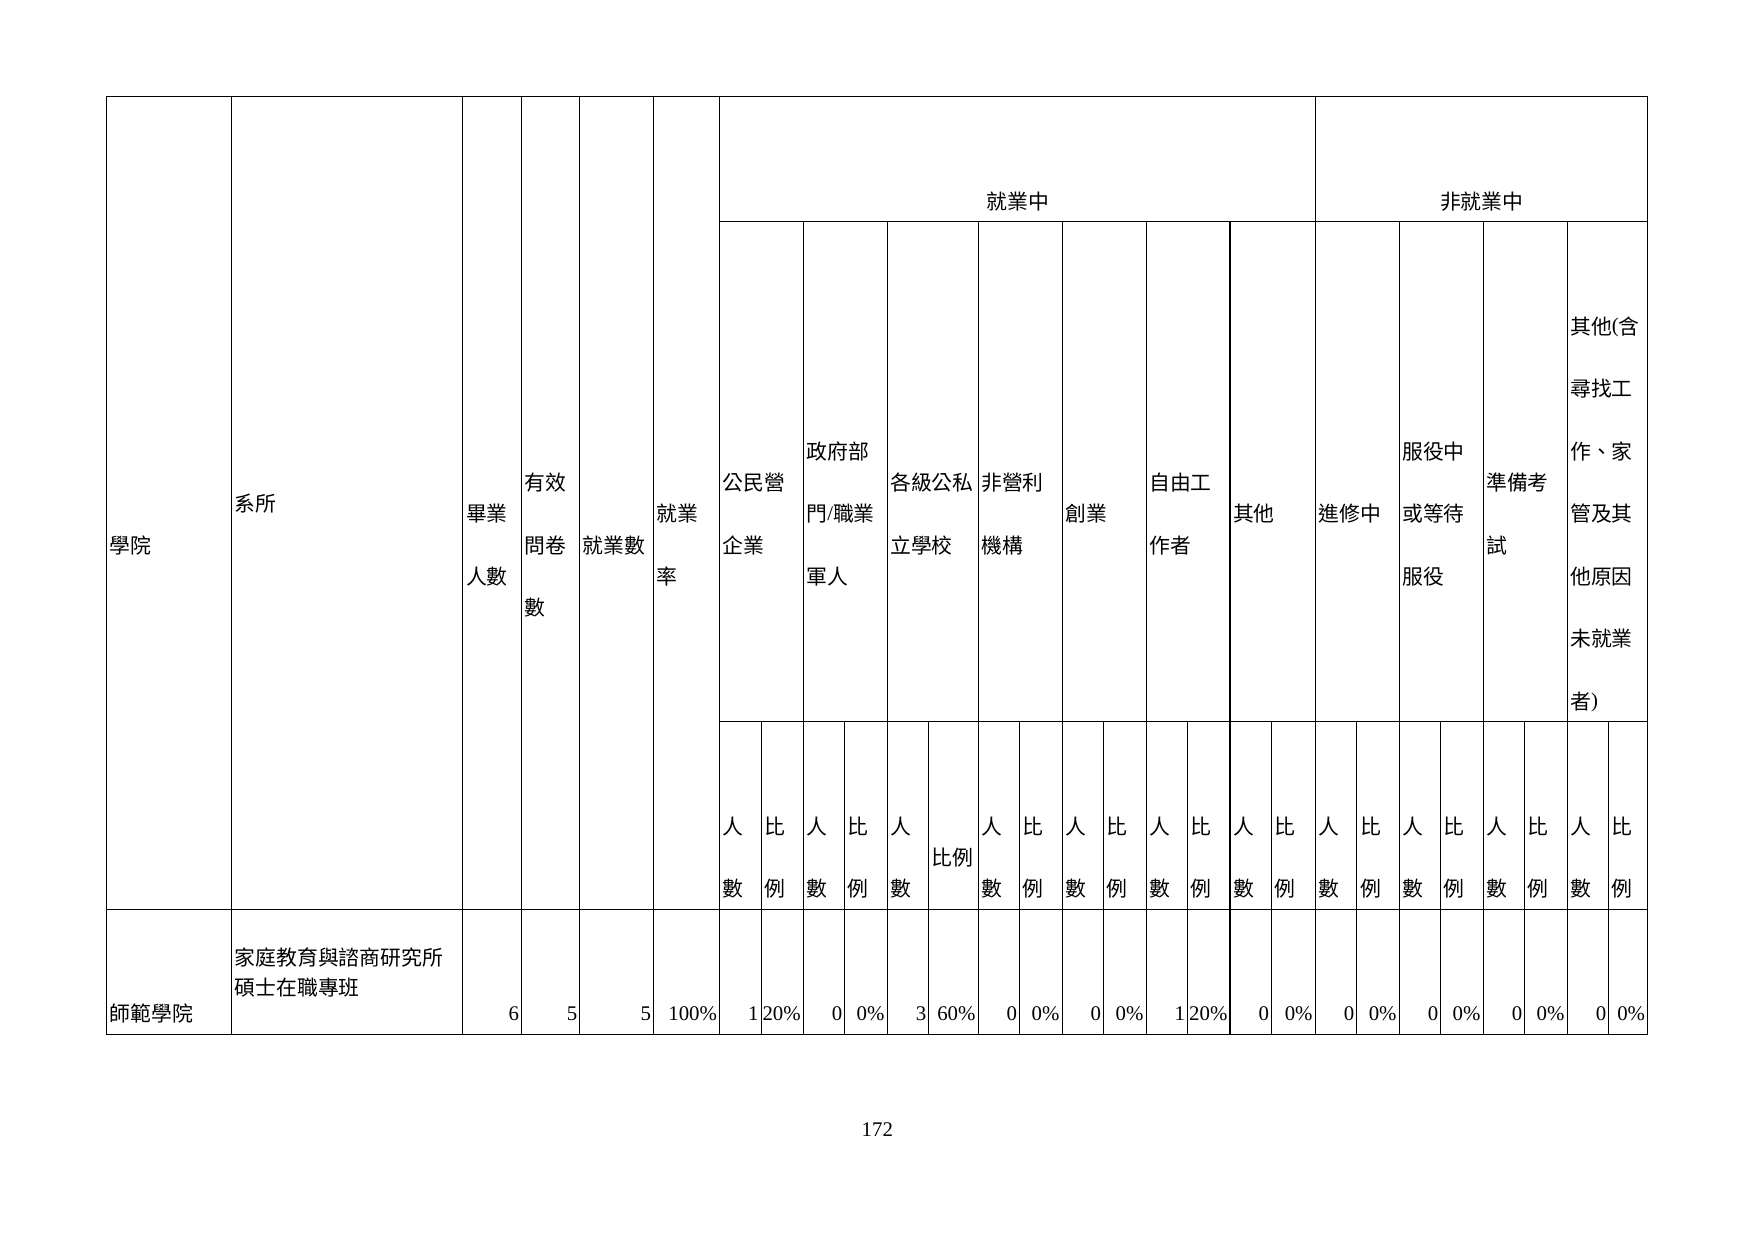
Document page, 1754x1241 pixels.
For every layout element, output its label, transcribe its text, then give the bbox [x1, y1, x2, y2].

table_cell 0 [979, 910, 1019, 1033]
table_cell 人數 [1147, 722, 1187, 908]
table_cell 比例 [1272, 722, 1315, 908]
table_cell 0% [1020, 910, 1062, 1033]
table_cell 20% [762, 910, 803, 1033]
table_cell 人數 [979, 722, 1019, 908]
table_cell 1 [720, 910, 761, 1033]
table_cell 0% [1357, 910, 1399, 1033]
table_header 就業數 [580, 97, 653, 908]
table_cell 0% [1525, 910, 1567, 1033]
table_cell 進修中 [1316, 222, 1399, 721]
table_cell 0% [845, 910, 887, 1033]
table_header 就業中 [720, 97, 1315, 221]
table_header 有效問卷數 [522, 97, 579, 908]
table_cell 其他(含尋找工作、家管及其他原因未就業者) [1568, 222, 1647, 721]
table_cell 比例 [1609, 722, 1647, 908]
table_cell 比例 [762, 722, 803, 908]
table_cell 人數 [1484, 722, 1524, 908]
table_cell 5 [522, 910, 579, 1033]
table_header 學院 [107, 97, 231, 908]
table_cell 家庭教育與諮商研究所碩士在職專班 [232, 910, 462, 1033]
table_cell 20% [1188, 910, 1229, 1033]
table_header 就業率 [654, 97, 719, 908]
table_cell 0% [1609, 910, 1647, 1033]
table_cell 0% [1104, 910, 1146, 1033]
table_cell 6 [463, 910, 521, 1033]
table_cell 1 [1147, 910, 1187, 1033]
table_cell 公民營企業 [720, 222, 803, 721]
table_cell 0 [1568, 910, 1608, 1033]
table_cell 比例 [1104, 722, 1146, 908]
table_cell 自由工作者 [1147, 222, 1229, 721]
table_cell 人數 [1316, 722, 1356, 908]
table_cell 60% [929, 910, 978, 1033]
table_cell 比例 [1020, 722, 1062, 908]
table_cell 0 [1231, 910, 1271, 1033]
table_cell 5 [580, 910, 653, 1033]
table_cell 比例 [929, 722, 978, 908]
table_cell 師範學院 [107, 910, 231, 1033]
table_header 畢業人數 [463, 97, 521, 908]
table_cell 服役中或等待服役 [1400, 222, 1483, 721]
table_cell 比例 [845, 722, 887, 908]
table_cell 人數 [1568, 722, 1608, 908]
table_cell 創業 [1063, 222, 1146, 721]
table_cell 比例 [1441, 722, 1483, 908]
table_cell 人數 [1400, 722, 1440, 908]
table_cell 0 [1484, 910, 1524, 1033]
table_cell 其他 [1231, 222, 1315, 721]
table_cell 0 [1316, 910, 1356, 1033]
table_cell 政府部門/職業軍人 [804, 222, 887, 721]
table_cell 0% [1441, 910, 1483, 1033]
table_cell 非營利機構 [979, 222, 1062, 721]
table_cell 人數 [720, 722, 761, 908]
table_cell 比例 [1188, 722, 1229, 908]
table_cell 人數 [1231, 722, 1271, 908]
table_cell 100% [654, 910, 719, 1033]
table_cell 各級公私立學校 [888, 222, 978, 721]
table_cell 0 [1400, 910, 1440, 1033]
table_header 系所 [232, 97, 462, 908]
table_cell 0% [1272, 910, 1315, 1033]
table_header 非就業中 [1316, 97, 1647, 221]
table_cell 比例 [1357, 722, 1399, 908]
table_cell 人數 [1063, 722, 1103, 908]
table_cell 人數 [888, 722, 928, 908]
table_cell 3 [888, 910, 928, 1033]
table_cell 0 [804, 910, 844, 1033]
table_cell 人數 [804, 722, 844, 908]
table_cell 準備考試 [1484, 222, 1567, 721]
table_cell 0 [1063, 910, 1103, 1033]
table_cell 比例 [1525, 722, 1567, 908]
